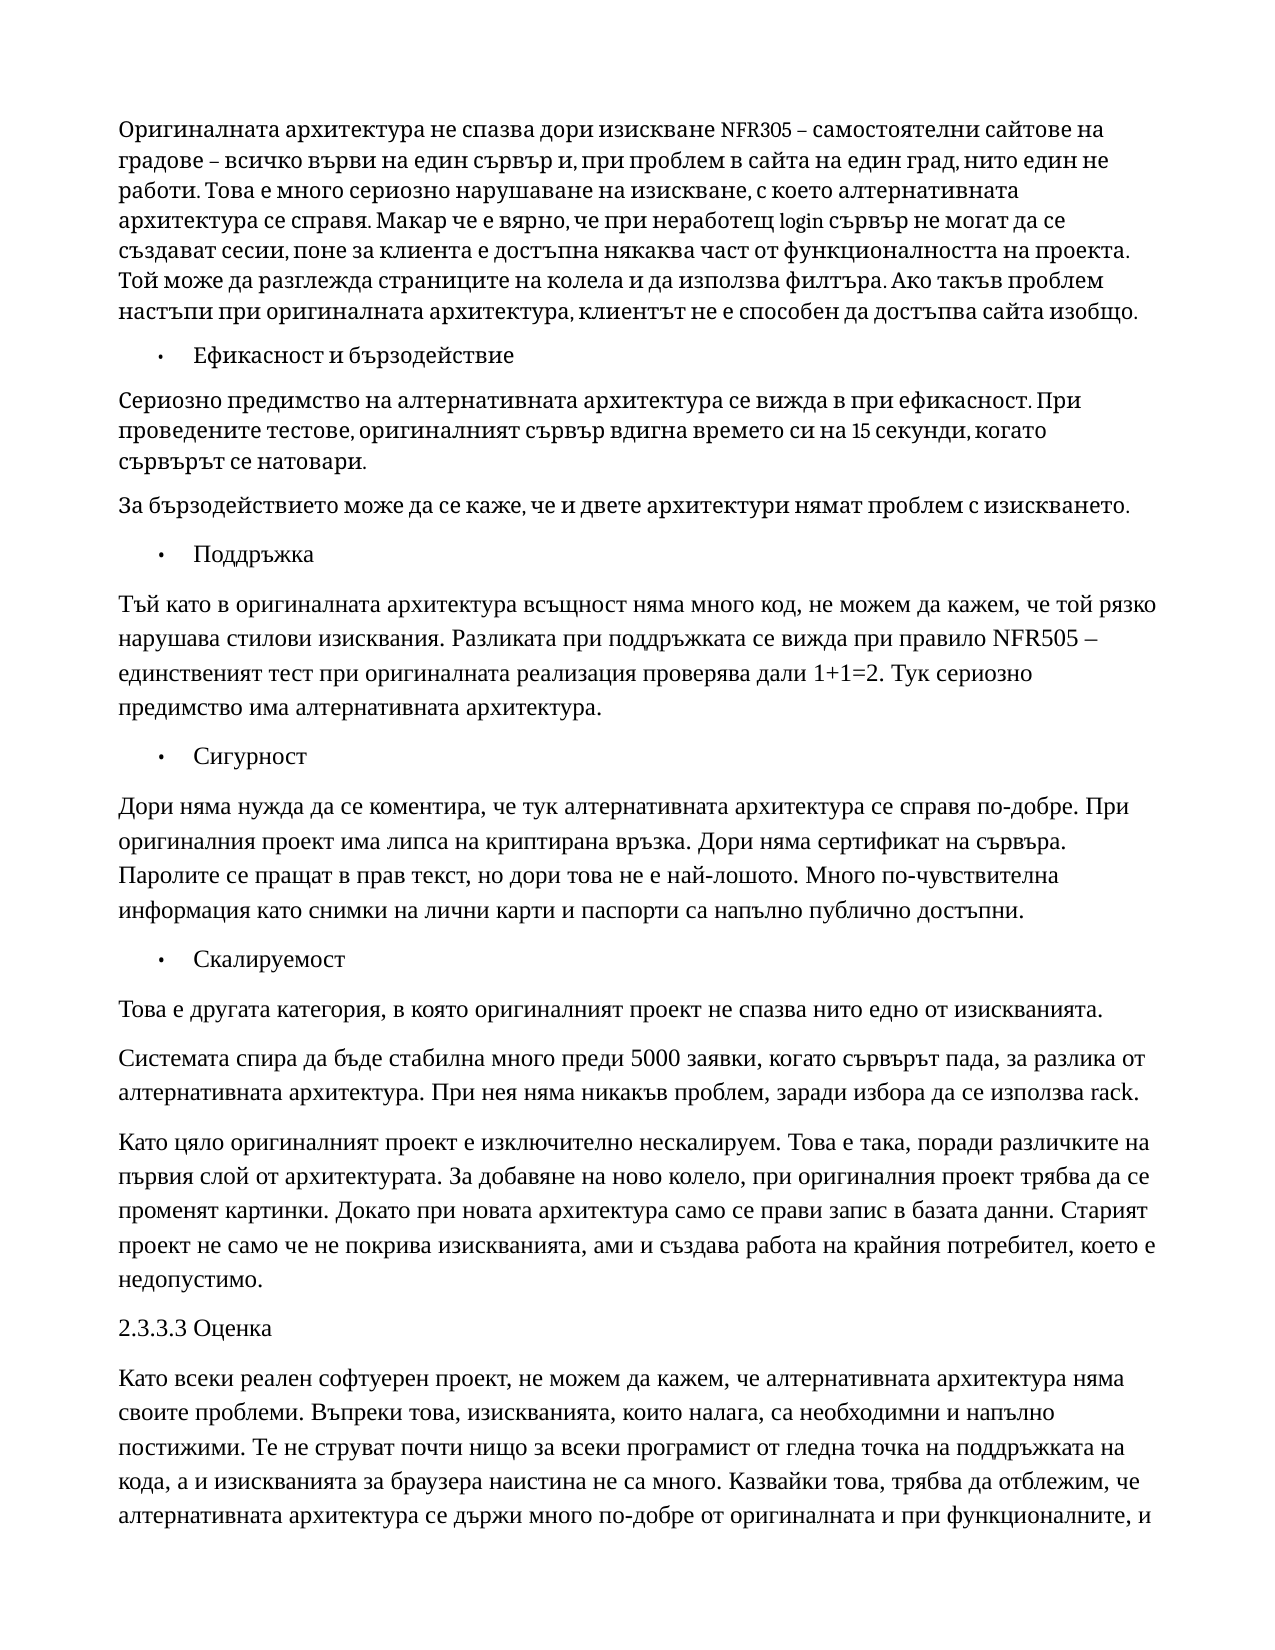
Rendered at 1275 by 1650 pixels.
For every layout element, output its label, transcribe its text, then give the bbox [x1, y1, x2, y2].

text Това е другата категория, в която оригиналният проект не спазва нито едно от изискванията. [118, 994, 1157, 1023]
text Оригиналната архитектура не спазва дори изискване NFR305 – самостоятелни сайтове на градове – всичко върви на един сървър и, при проблем в сайта на един град, нито един не работи. Това е много сериозно нарушаване на изискване, с което алтернативната архитектура се справя. Макар че е вярно, че при неработещ login сървър не могат да се създават сесии, поне за клиента е достъпна някаква част от функционалността на проекта. Той може да разглежда страниците на колела и да използва филтъра. Ако такъв проблем настъпи при оригиналната архитектура, клиентът не е способен да достъпва сайта изобщо. [118, 118, 1157, 324]
list Скалируемост [156, 944, 1157, 973]
list Сигурност [156, 741, 1157, 771]
text 2.3.3.3 Оценка [118, 1313, 1157, 1342]
list Поддръжка [156, 539, 1157, 568]
text Като всеки реален софтуерен проект, не можем да кажем, че алтернативната архитектура няма своите проблеми. Въпреки това, изискванията, които налага, са необходимни и напълно постижими. Те не струват почти нищо за всеки програмист от гледна точка на поддръжката на кода, а и изискванията за браузера наистина не са много. Казвайки това, трябва да отблежим, че алтернативната архитектура се държи много по-добре от оригиналната и при функционалните, и [118, 1363, 1157, 1529]
text Тъй като в оригиналната архитектура всъщност няма много код, не можем да кажем, че той рязко нарушава стилови изисквания. Разликата при поддръжката се вижда при правило NFR505 – единственият тест при оригиналната реализация проверява дали 1+1=2. Тук сериозно предимство има алтернативната архитектура. [118, 589, 1157, 721]
text Сериозно предимство на алтернативната архитектура се вижда в при ефикасност. При проведените тестове, оригиналният сървър вдигна времето си на 15 секунди, когато сървърът се натовари. [118, 389, 1157, 474]
text Като цяло оригиналният проект е изключително нескалируем. Това е така, поради различките на първия слой от архитектурата. За добавяне на ново колело, при оригиналния проект трябва да се променят картинки. Докато при новата архитектура само се прави запис в базата данни. Старият проект не само че не покрива изискванията, ами и създава работа на крайния потребител, което е недопустимо. [118, 1127, 1157, 1293]
text За бързодействието може да се каже, че и двете архитектури нямат проблем с изискването. [118, 494, 1157, 519]
list Ефикасност и бързодействие [156, 344, 1157, 369]
text Системата спира да бъде стабилна много преди 5000 заявки, когато сървърът пада, за разлика от алтернативната архитектура. При нея няма никакъв проблем, заради избора да се използва rack. [118, 1043, 1157, 1106]
text Дори няма нужда да се коментира, че тук алтернативната архитектура се справя по-добре. При оригиналния проект има липса на криптирана връзка. Дори няма сертификат на сървъра. Паролите се пращат в прав текст, но дори това не е най-лошото. Много по-чувствителна информация като снимки на лични карти и паспорти са напълно публично достъпни. [118, 791, 1157, 924]
